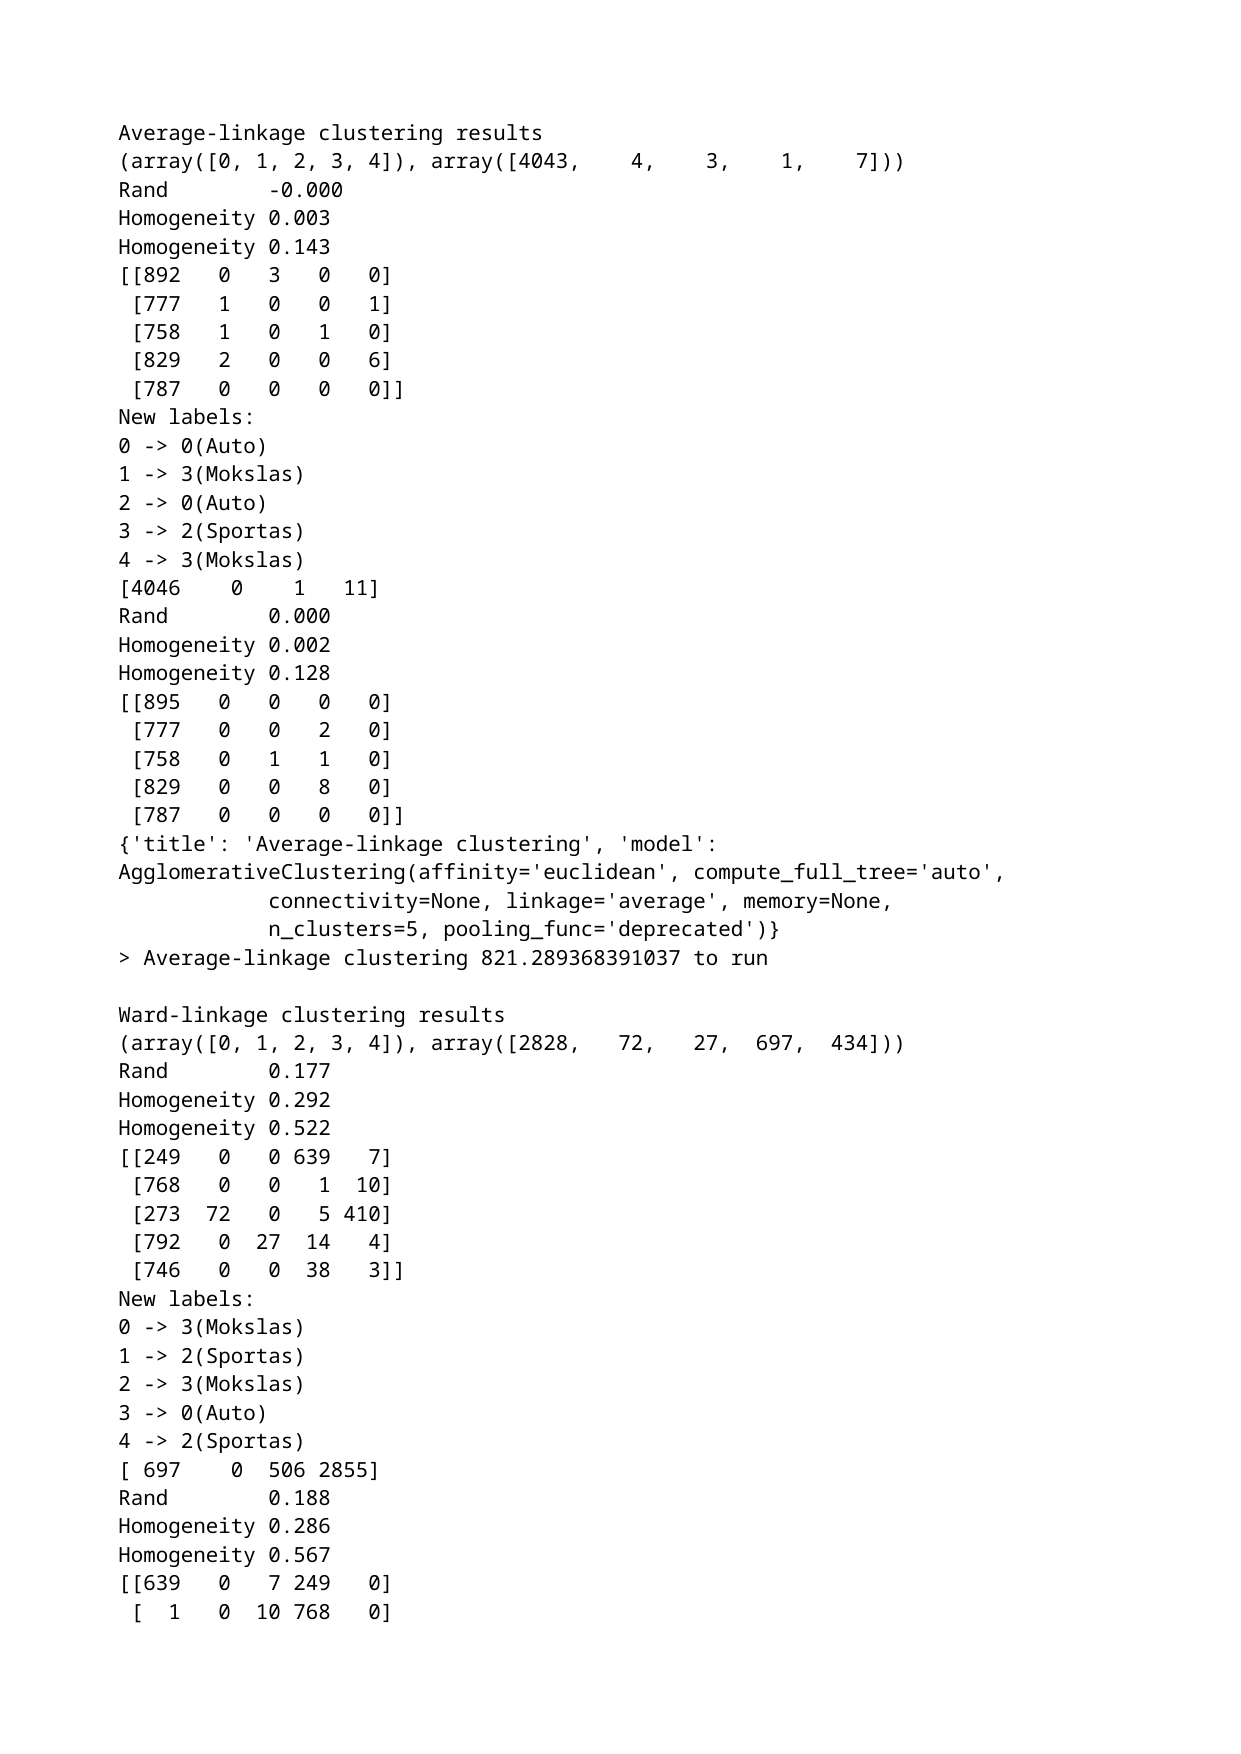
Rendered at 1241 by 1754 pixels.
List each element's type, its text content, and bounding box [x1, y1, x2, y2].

text 0 -> 3(Mokslas) [118, 1312, 1122, 1341]
text 3 -> 0(Auto) [118, 1398, 1122, 1426]
text Homogeneity 0.003 [118, 203, 1122, 232]
text Homogeneity 0.522 [118, 1113, 1122, 1142]
text 1 -> 3(Mokslas) [118, 459, 1122, 488]
text Average-linkage clustering results [118, 118, 1122, 147]
text [746 0 0 38 3]] [118, 1256, 1122, 1284]
text [829 0 0 8 0] [118, 772, 1122, 801]
text Homogeneity 0.128 [118, 658, 1122, 687]
text Rand 0.000 [118, 602, 1122, 630]
text [[249 0 0 639 7] [118, 1142, 1122, 1170]
text [758 0 1 1 0] [118, 744, 1122, 772]
text 2 -> 3(Mokslas) [118, 1369, 1122, 1398]
text Homogeneity 0.143 [118, 232, 1122, 260]
text [777 0 0 2 0] [118, 715, 1122, 744]
text [ 1 0 10 768 0] [118, 1597, 1122, 1625]
text (array([0, 1, 2, 3, 4]), array([2828, 72, 27, 697, 434])) [118, 1028, 1122, 1057]
text New labels: [118, 1284, 1122, 1312]
text Rand 0.177 [118, 1057, 1122, 1085]
text 4 -> 2(Sportas) [118, 1426, 1122, 1455]
text [ 697 0 506 2855] [118, 1455, 1122, 1483]
text Homogeneity 0.002 [118, 630, 1122, 658]
text [787 0 0 0 0]] [118, 801, 1122, 829]
text 0 -> 0(Auto) [118, 431, 1122, 459]
text n_clusters=5, pooling_func='deprecated')} [118, 914, 1122, 943]
text Ward-linkage clustering results [118, 1000, 1122, 1028]
text [758 1 0 1 0] [118, 317, 1122, 346]
text [777 1 0 0 1] [118, 289, 1122, 317]
text > Average-linkage clustering 821.289368391037 to run [118, 943, 1122, 971]
text [768 0 0 1 10] [118, 1170, 1122, 1199]
text 2 -> 0(Auto) [118, 488, 1122, 516]
text [273 72 0 5 410] [118, 1199, 1122, 1227]
text Homogeneity 0.292 [118, 1085, 1122, 1113]
text [829 2 0 0 6] [118, 346, 1122, 374]
text Homogeneity 0.286 [118, 1512, 1122, 1540]
text [[892 0 3 0 0] [118, 260, 1122, 289]
text Rand 0.188 [118, 1483, 1122, 1512]
text [787 0 0 0 0]] [118, 374, 1122, 402]
text Homogeneity 0.567 [118, 1540, 1122, 1568]
text New labels: [118, 402, 1122, 431]
text [4046 0 1 11] [118, 573, 1122, 602]
text {'title': 'Average-linkage clustering', 'model': AgglomerativeClustering(affinity='euclidean', compute_full_tree='auto', [118, 829, 1122, 886]
text [792 0 27 14 4] [118, 1227, 1122, 1256]
text 4 -> 3(Mokslas) [118, 545, 1122, 573]
text 1 -> 2(Sportas) [118, 1341, 1122, 1369]
text [[895 0 0 0 0] [118, 687, 1122, 715]
text connectivity=None, linkage='average', memory=None, [118, 886, 1122, 914]
text Rand -0.000 [118, 175, 1122, 203]
text (array([0, 1, 2, 3, 4]), array([4043, 4, 3, 1, 7])) [118, 147, 1122, 175]
text 3 -> 2(Sportas) [118, 516, 1122, 545]
text [[639 0 7 249 0] [118, 1568, 1122, 1597]
